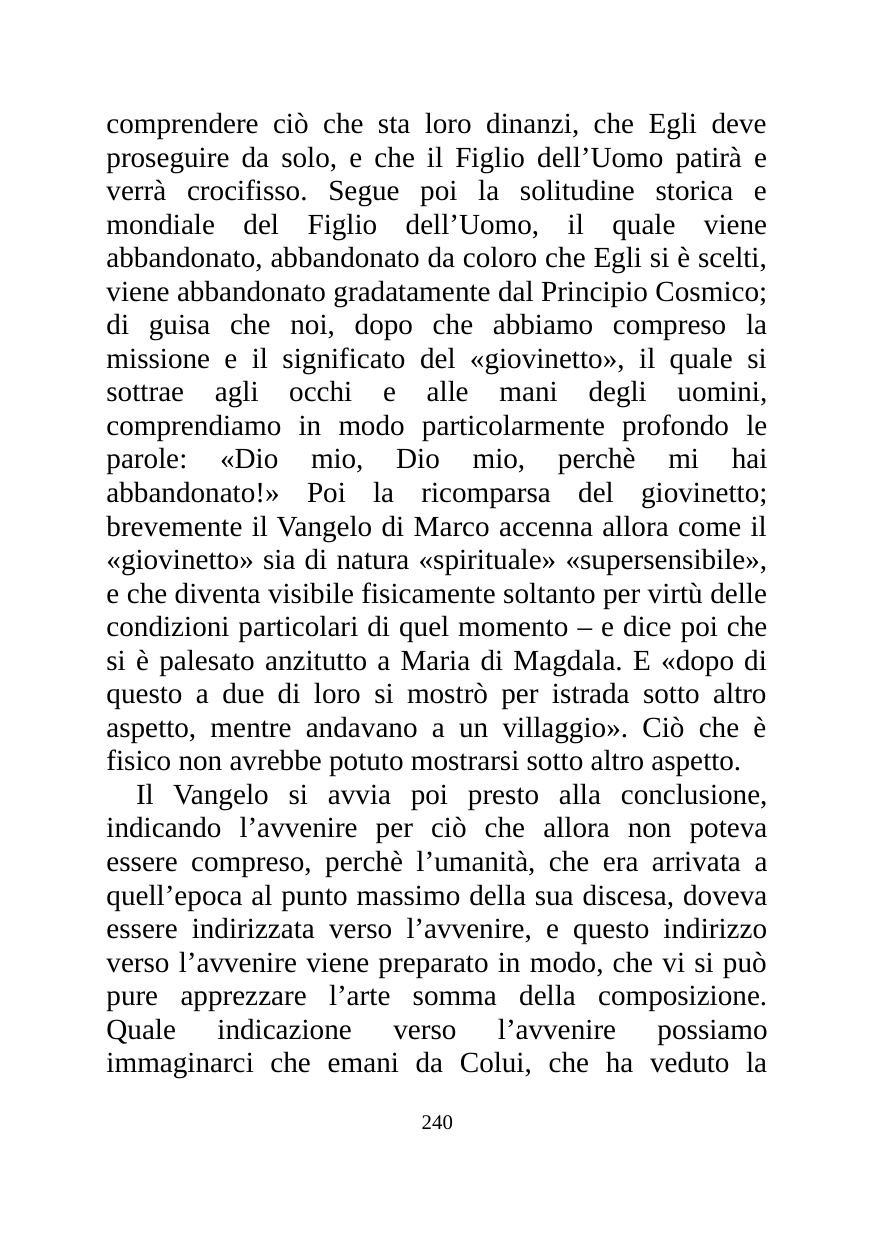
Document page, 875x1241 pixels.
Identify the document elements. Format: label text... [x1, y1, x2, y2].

text Il Vangelo si avvia poi presto alla conclusione, indicando l’avvenire per ciò che allora non poteva essere compreso, perchè l’umanità, che era arrivata a quell’epoca al punto massimo della sua discesa, doveva essere indirizzata verso l’avvenire, e questo indirizzo verso l’avvenire viene preparato in modo, che vi si può pure apprezzare l’arte somma della composizione. Quale indicazione verso l’avvenire possiamo immaginarci che emani da Colui, che ha veduto la [106, 777, 768, 1079]
text comprendere ciò che sta loro dinanzi, che Egli deve proseguire da solo, e che il Figlio dell’Uomo patirà e verrà crocifisso. Segue poi la solitudine storica e mondiale del Figlio dell’Uomo, il quale viene abbandonato, abbandonato da coloro che Egli si è scelti, viene abbandonato gradatamente dal Principio Cosmico; di guisa che noi, dopo che abbiamo compreso la missione e il significato del «giovinetto», il quale si sottrae agli occhi e alle mani degli uomini, comprendiamo in modo particolarmente profondo le parole: «Dio mio, Dio mio, perchè mi hai abbandonato!» Poi la ricomparsa del giovinetto; brevemente il Vangelo di Marco accenna allora come il «giovinetto» sia di natura «spirituale» «supersensibile», e che diventa visibile fisicamente soltanto per virtù delle condizioni particolari di quel momento – e dice poi che si è palesato anzitutto a Maria di Magdala. E «dopo di questo a due di loro si mostrò per istrada sotto altro aspetto, mentre andavano a un villaggio». Ciò che è fisico non avrebbe potuto mostrarsi sotto altro aspetto. [106, 106, 768, 777]
